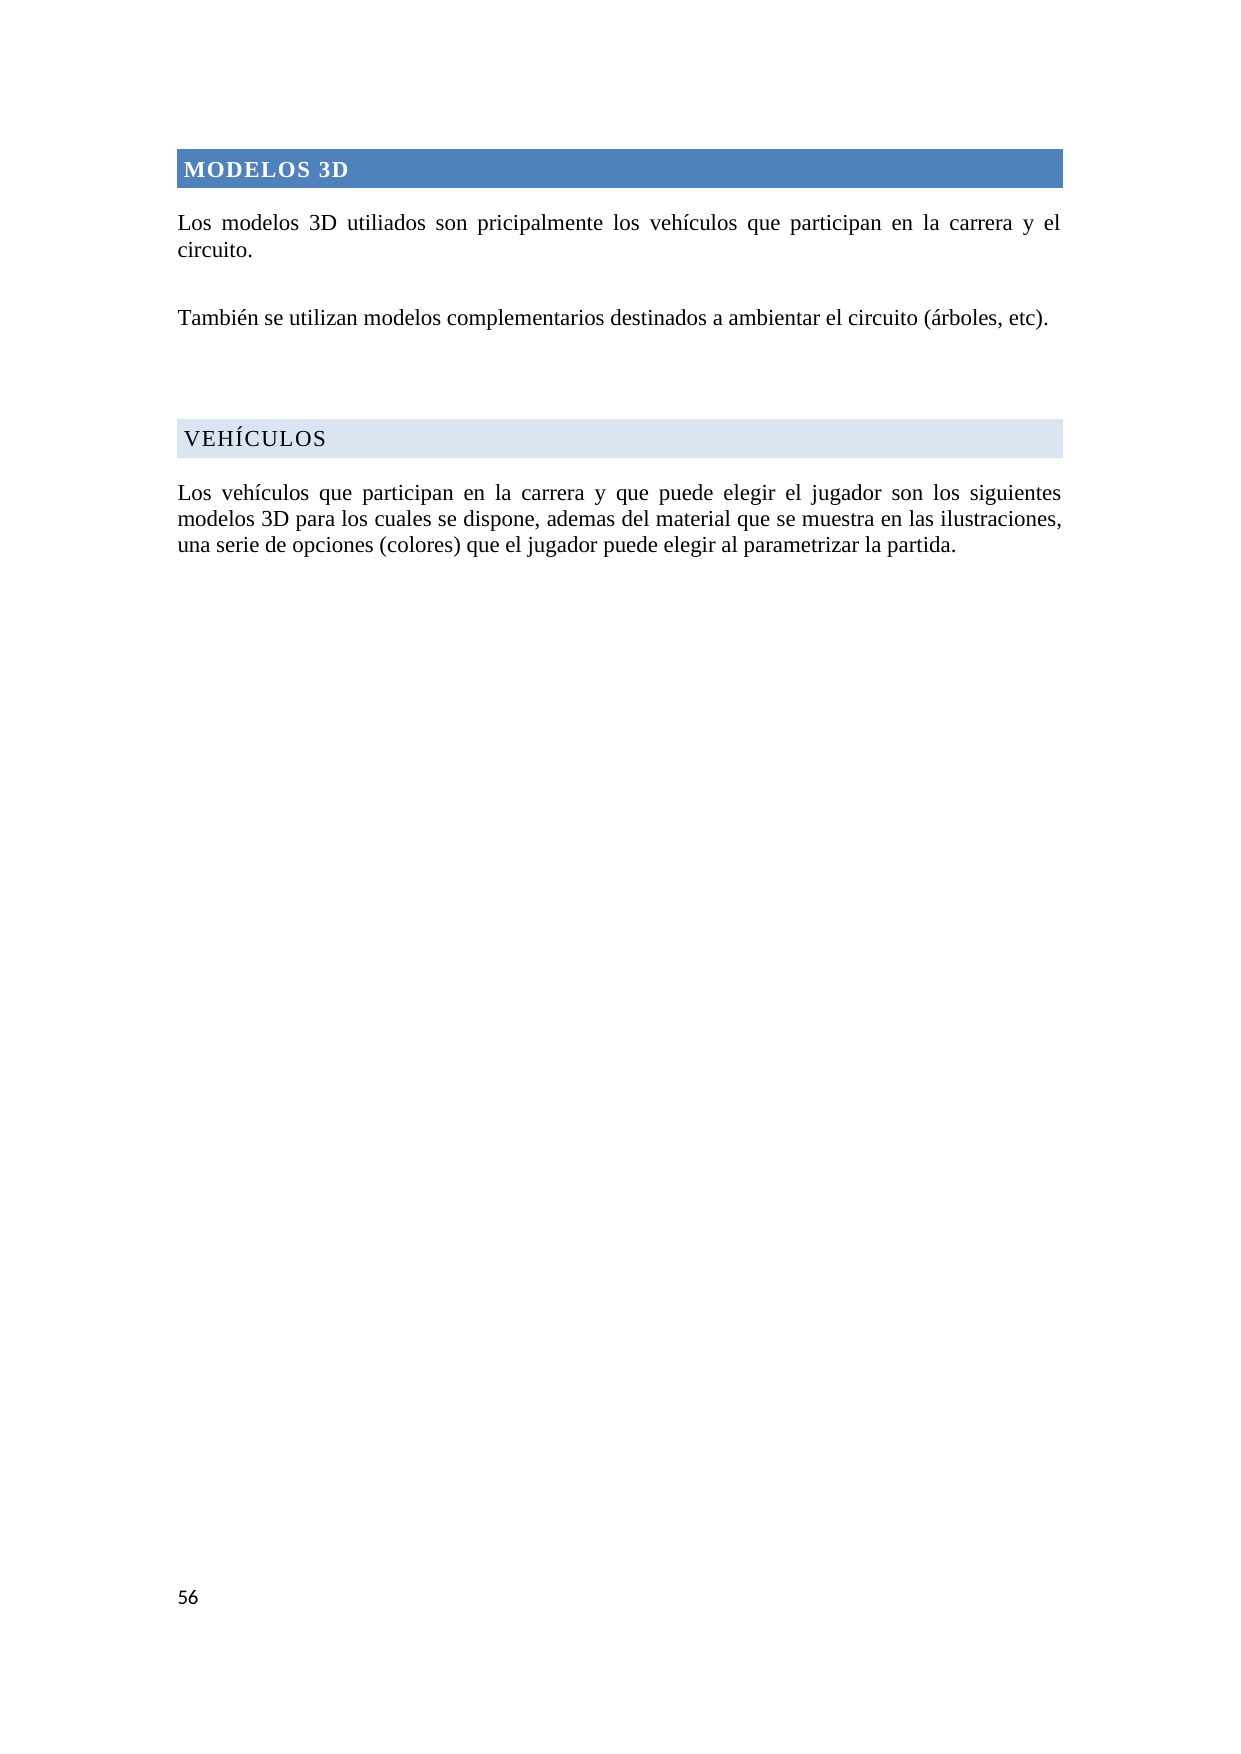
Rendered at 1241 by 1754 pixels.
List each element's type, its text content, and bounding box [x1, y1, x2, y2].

list También se utilizan modelos complementarios destinados a ambientar el circuito (árboles, etc). [177, 304, 1063, 330]
subtitle MODELOS 3D [184, 156, 1057, 182]
subtitle VEHÍCULOS [184, 425, 1057, 451]
text Los vehículos que participan en la carrera y que puede elegir el jugador son los siguientes modelos 3D para los cuales se dispone, ademas del material que se muestra en las ilustraciones, una serie de opciones (colores) que el jugador puede elegir al parametrizar la partida. [177, 478, 1063, 558]
text Los modelos 3D utiliados son pricipalmente los vehículos que participan en la carrera y el circuito. [177, 209, 1063, 262]
